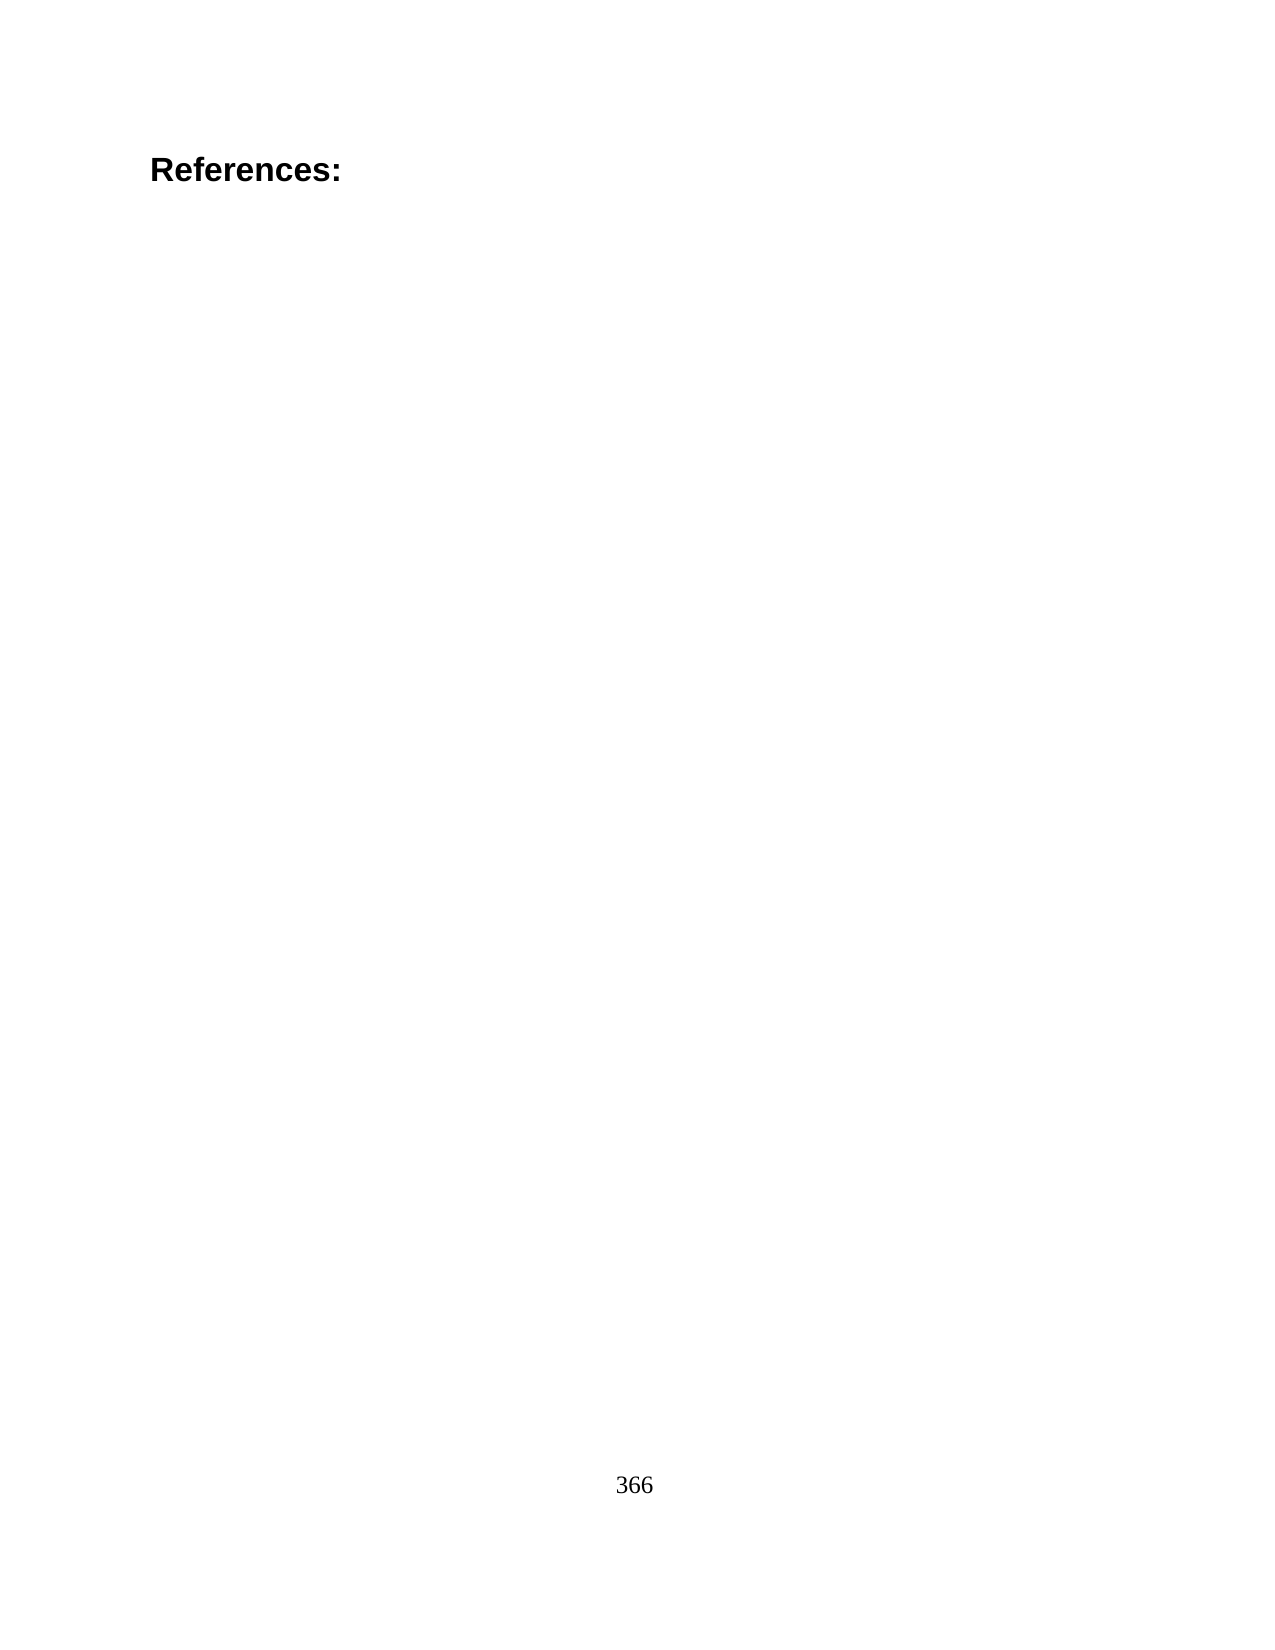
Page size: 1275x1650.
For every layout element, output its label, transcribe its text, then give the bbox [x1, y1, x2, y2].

subtitle References: [150, 150, 1125, 189]
